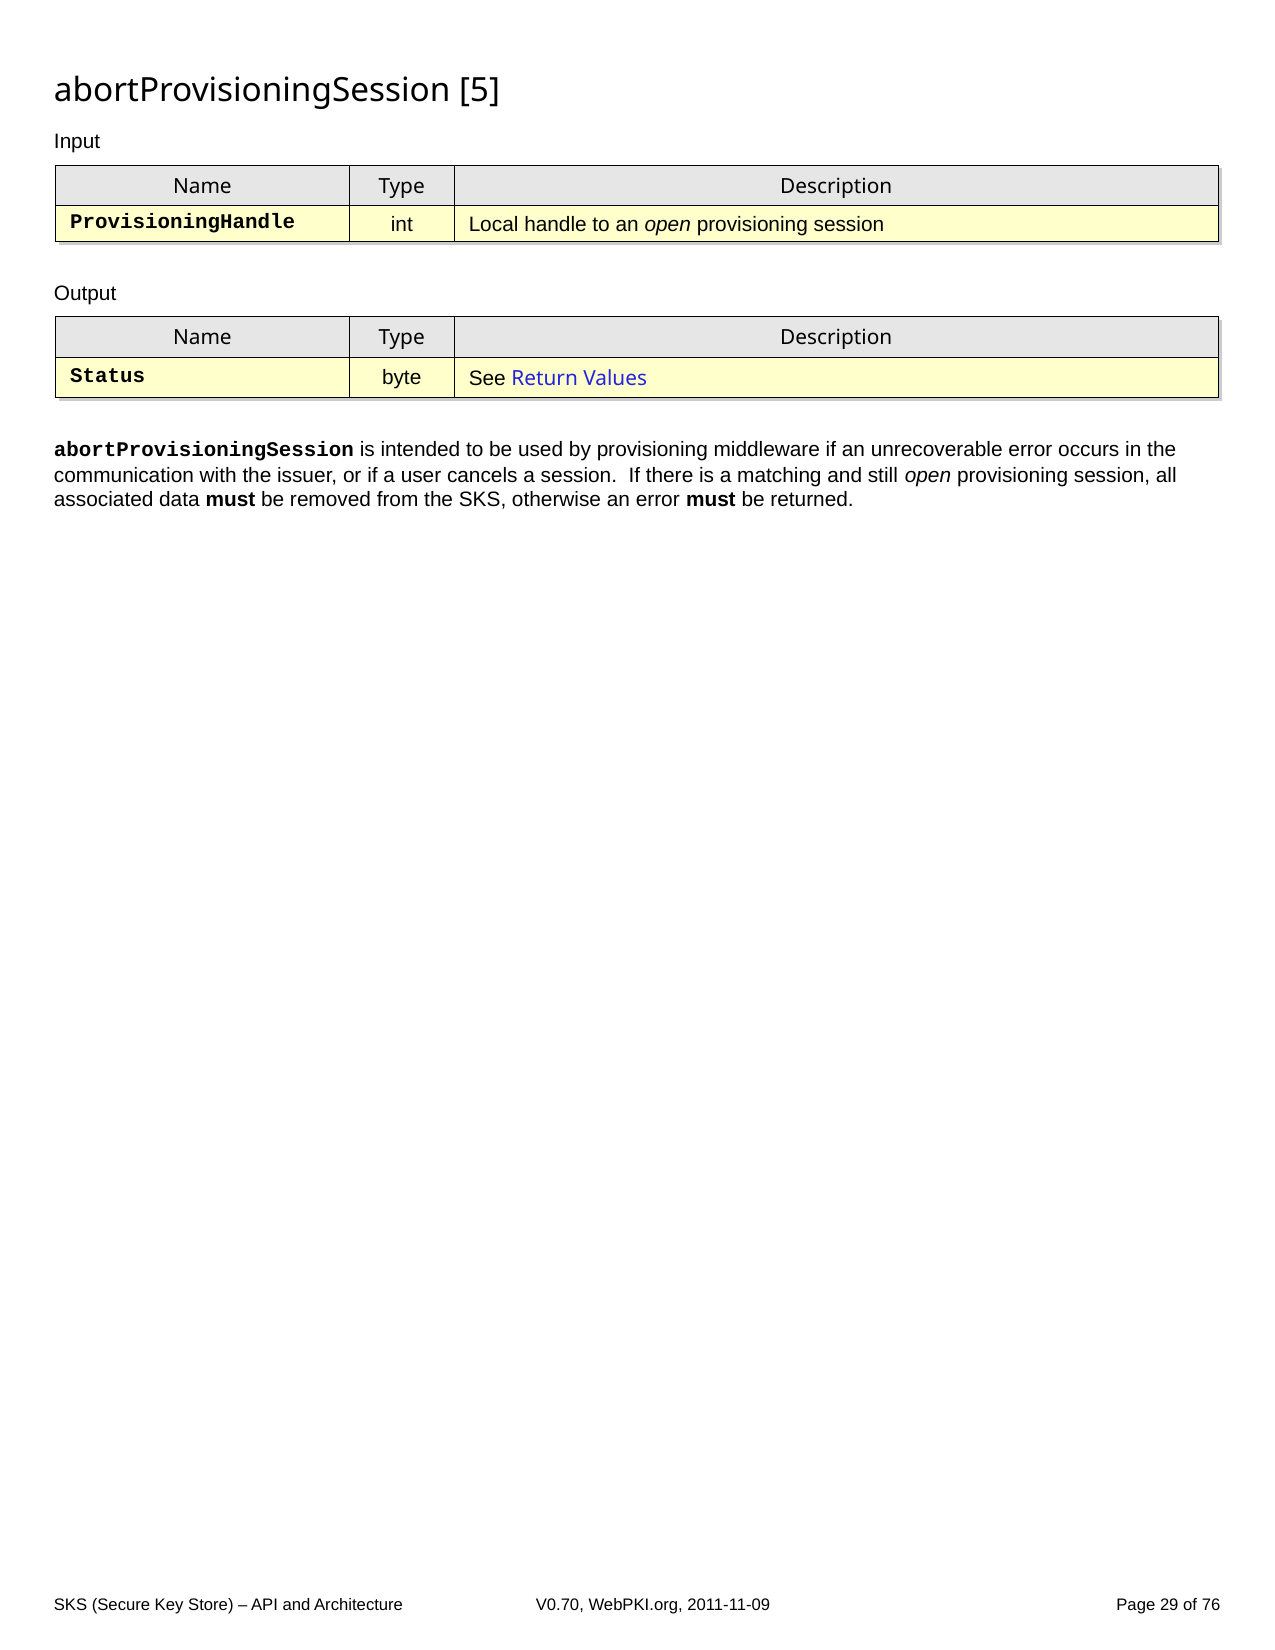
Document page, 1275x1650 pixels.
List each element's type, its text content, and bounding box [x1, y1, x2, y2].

table_header Type [350, 317, 454, 357]
table_header Name [56, 166, 349, 205]
text abortProvisioningSession is intended to be used by provisioning middleware if an unrecoverable error occurs in the communication with the issuer, or if a user cancels a session. If there is a matching and still open provisioning session, all associated data must be removed from the SKS, otherwise an error must be returned. [54, 437, 1221, 510]
table_cell byte [350, 358, 454, 397]
table_cell See Return Values [455, 358, 1218, 397]
table_cell Status [56, 358, 349, 397]
table_header Type [350, 166, 454, 205]
table_cell Local handle to an open provisioning session [455, 206, 1218, 241]
subtitle abortProvisioningSession [5] [54, 66, 1221, 111]
table_cell int [350, 206, 454, 241]
table_cell ProvisioningHandle [56, 206, 349, 241]
text Output [54, 281, 1221, 304]
table_header Name [56, 317, 349, 357]
table_header Description [455, 166, 1218, 205]
table_header Description [455, 317, 1218, 357]
text Input [54, 129, 1221, 153]
